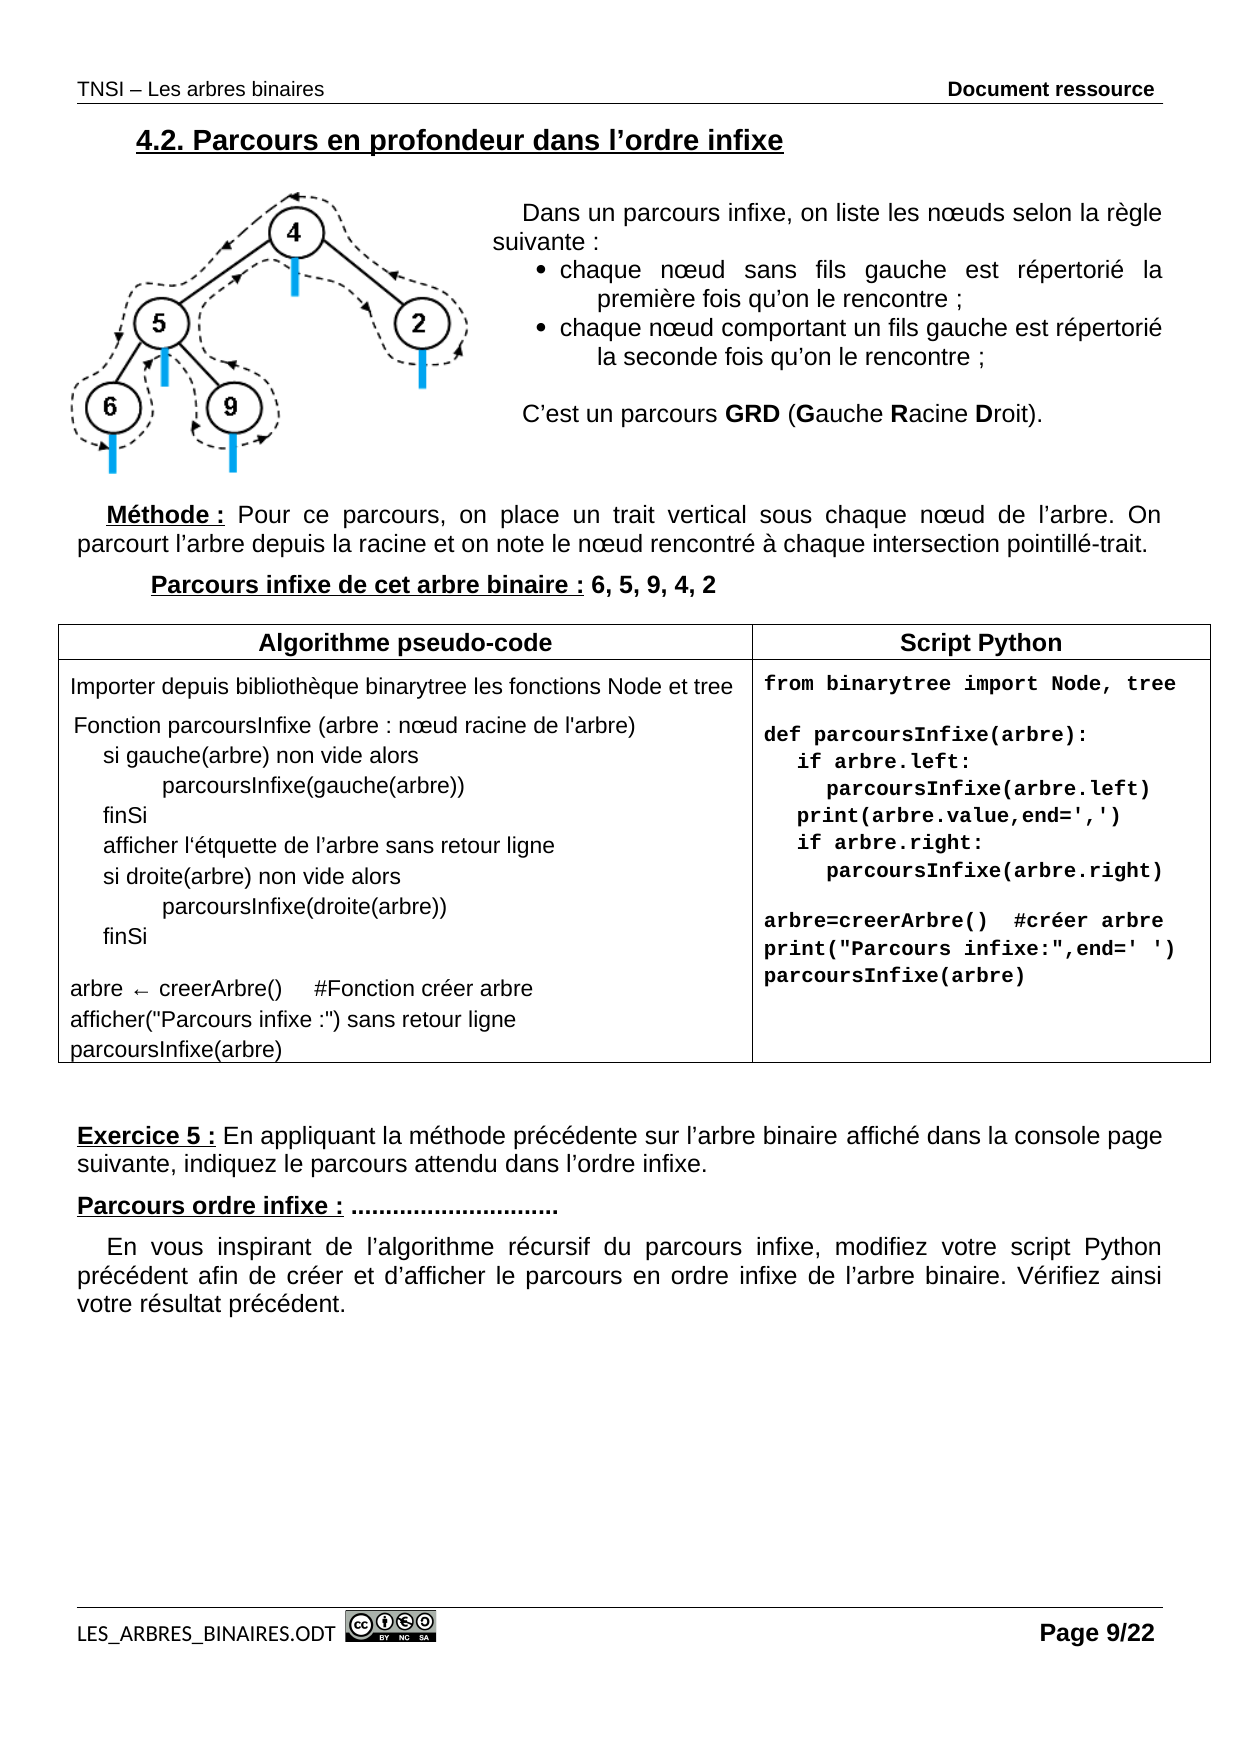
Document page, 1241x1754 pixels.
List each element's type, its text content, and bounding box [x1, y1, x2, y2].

table_cell Importer depuis bibliothèque binarytree les fonctions Node et tree Fonction parcoursInfixe (arbre : nœud racine de l'arbre) si gauche(arbre) non vide alors parcoursInfixe(gauche(arbre)) finSi afficher l‘étquette de l’arbre sans retour ligne si droite(arbre) non vide alors parcoursInfixe(droite(arbre)) finSi arbre ← creerArbre() #Fonction créer arbre afficher("Parcours infixe :") sans retour ligne parcoursInfixe(arbre) [59, 660, 752, 1062]
text 4.2. Parcours en profondeur dans l’ordre infixe [136, 123, 1163, 157]
list chaque nœud sans fils gauche est répertorié la première fois qu’on le rencontre ; [474, 255, 1163, 313]
text Méthode : Pour ce parcours, on place un trait vertical sous chaque nœud de l’arbre. On parcourt l’arbre depuis la racine et on note le nœud rencontré à chaque intersection pointillé-trait. [77, 500, 1163, 557]
text En vous inspirant de l’algorithme récursif du parcours infixe, modifiez votre script Python précédent afin de créer et d’afficher le parcours en ordre infixe de l’arbre binaire. Vérifiez ainsi votre résultat précédent. [77, 1232, 1163, 1318]
picture [345, 1610, 437, 1642]
list chaque nœud comportant un fils gauche est répertorié la seconde fois qu’on le rencontre ; [474, 313, 1163, 371]
picture [69, 192, 474, 479]
table_header Algorithme pseudo-code [59, 625, 752, 659]
text Exercice 5 : En appliquant la méthode précédente sur l’arbre binaire affiché dans la console page suivante, indiquez le parcours attendu dans l’ordre infixe. [77, 1121, 1163, 1178]
text Dans un parcours infixe, on liste les nœuds selon la règle suivante : [474, 198, 1163, 255]
text Parcours ordre infixe : .............................. [77, 1191, 1163, 1219]
text Parcours infixe de cet arbre binaire : 6, 5, 9, 4, 2 [77, 570, 1163, 599]
table_cell from binarytree import Node, tree def parcoursInfixe(arbre): if arbre.left: parcoursInfixe(arbre.left) print(arbre.value,end=',') if arbre.right: parcoursInfixe(arbre.right) arbre=creerArbre() #créer arbre print("Parcours infixe:",end=' ') parcoursInfixe(arbre) [753, 660, 1210, 1062]
table_header Script Python [753, 625, 1210, 659]
text C’est un parcours GRD (Gauche Racine Droit). [474, 399, 1163, 428]
